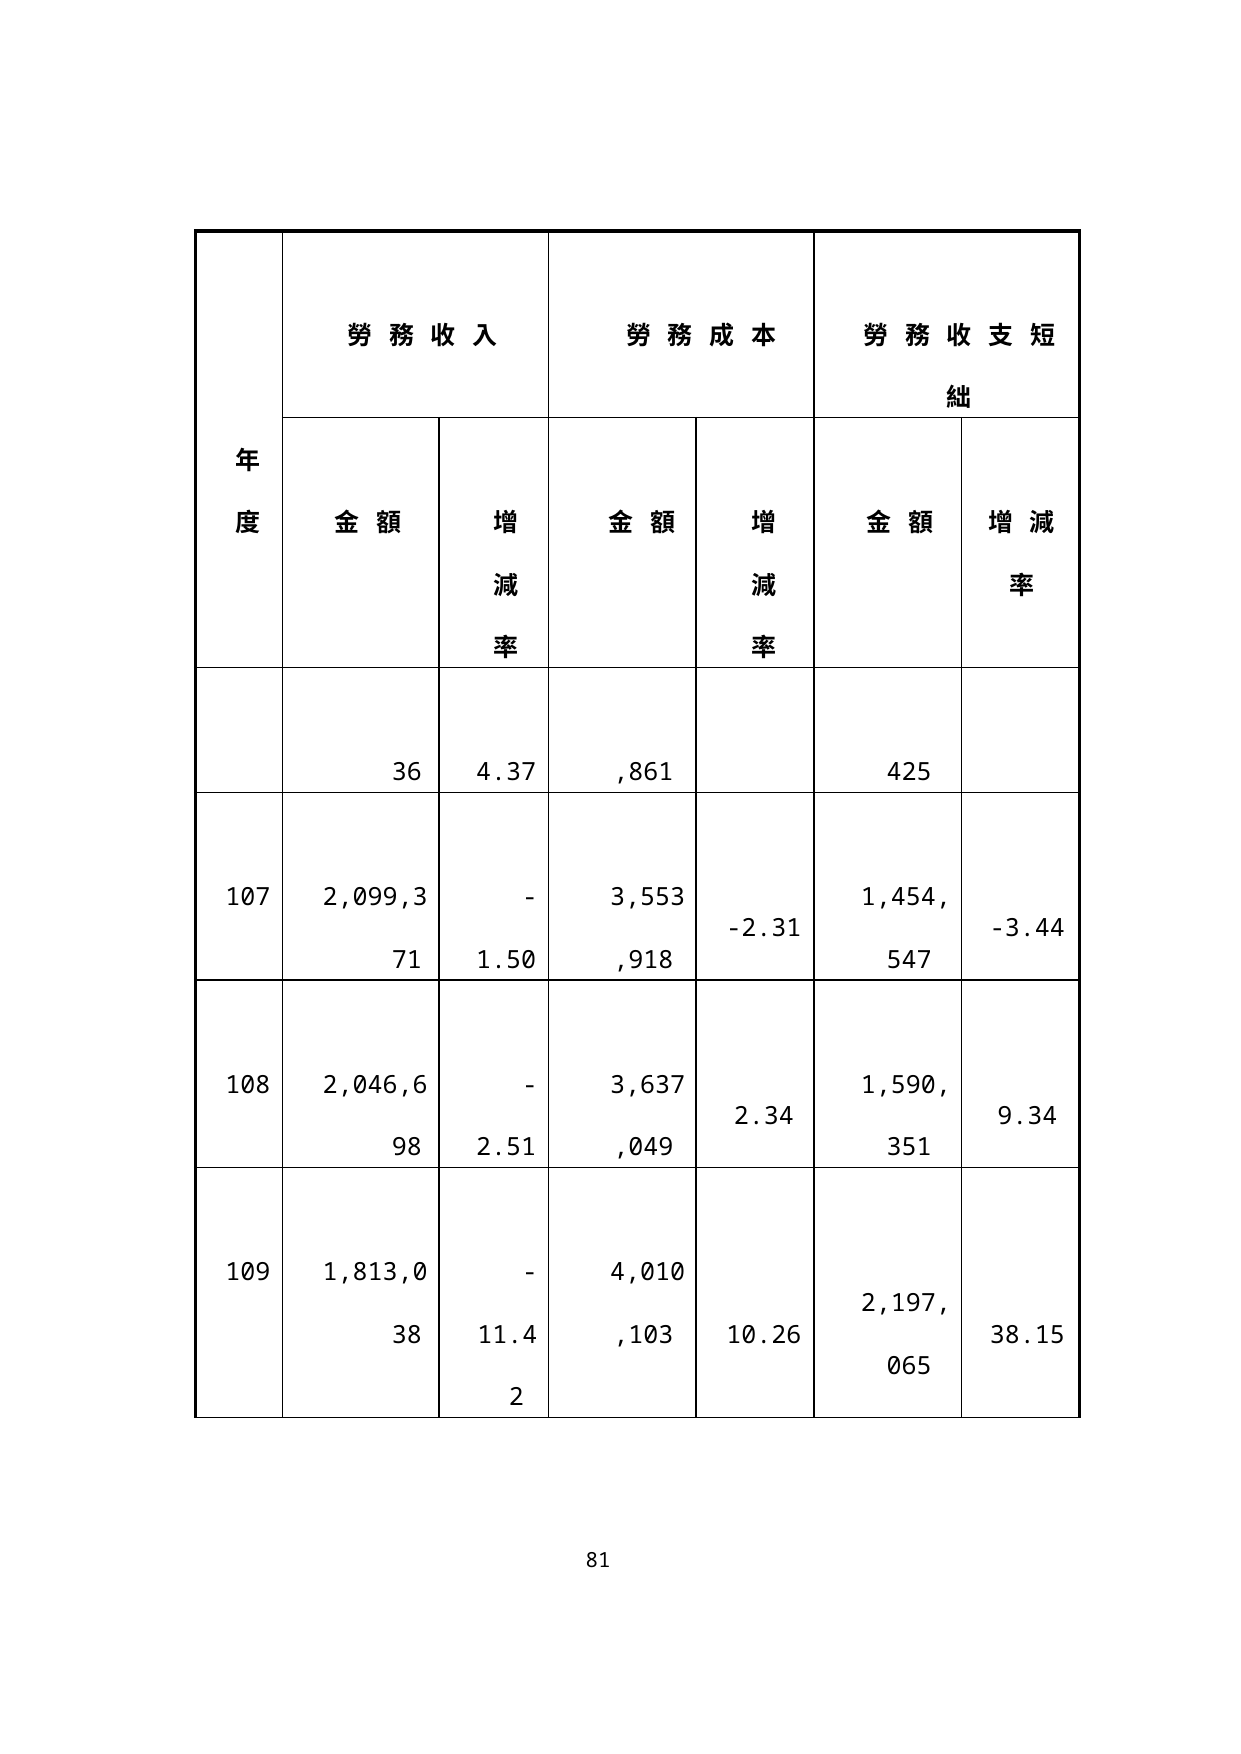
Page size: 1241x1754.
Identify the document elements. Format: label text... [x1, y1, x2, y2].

table_cell 2,099,371 [283, 793, 438, 979]
table_cell -11.42 [440, 1168, 548, 1417]
table_cell 增減率 [697, 418, 813, 667]
table_cell [697, 668, 813, 792]
table_cell [962, 668, 1078, 792]
table_cell -4.37 [440, 668, 548, 792]
table_cell 1,454,547 [815, 793, 961, 979]
table_cell 增減率 [440, 418, 548, 667]
table_cell -2.31 [697, 793, 813, 979]
table_cell 金額 [549, 418, 695, 667]
table_cell 9.34 [962, 981, 1078, 1167]
table_header 勞務成本 [549, 233, 813, 417]
table_cell 38.15 [962, 1168, 1078, 1417]
table_cell 2.34 [697, 981, 813, 1167]
table_cell 金額 [283, 418, 438, 667]
table_header 勞務收入 [283, 233, 548, 417]
table_cell 金額 [815, 418, 961, 667]
table_cell 107 [197, 793, 282, 979]
table_cell [197, 668, 282, 792]
table_cell -1.50 [440, 793, 548, 979]
table_cell 2,046,698 [283, 981, 438, 1167]
table_cell 3,637,049 [549, 981, 695, 1167]
table_header 勞務收支短絀 [815, 233, 1078, 417]
table_cell 增減率 [962, 418, 1078, 667]
table_cell 4,010,103 [549, 1168, 695, 1417]
table_cell -3.44 [962, 793, 1078, 979]
table_cell 109 [197, 1168, 282, 1417]
table_cell 425 [815, 668, 961, 792]
table_cell ,861 [549, 668, 695, 792]
table_cell 108 [197, 981, 282, 1167]
table_cell 10.26 [697, 1168, 813, 1417]
table_cell -2.51 [440, 981, 548, 1167]
table_cell 1,590,351 [815, 981, 961, 1167]
table_cell 1,813,038 [283, 1168, 438, 1417]
table_cell 3,553,918 [549, 793, 695, 979]
table_cell 36 [283, 668, 438, 792]
table_cell 2,197,065 [815, 1168, 961, 1417]
table_header 年度 [197, 233, 282, 667]
